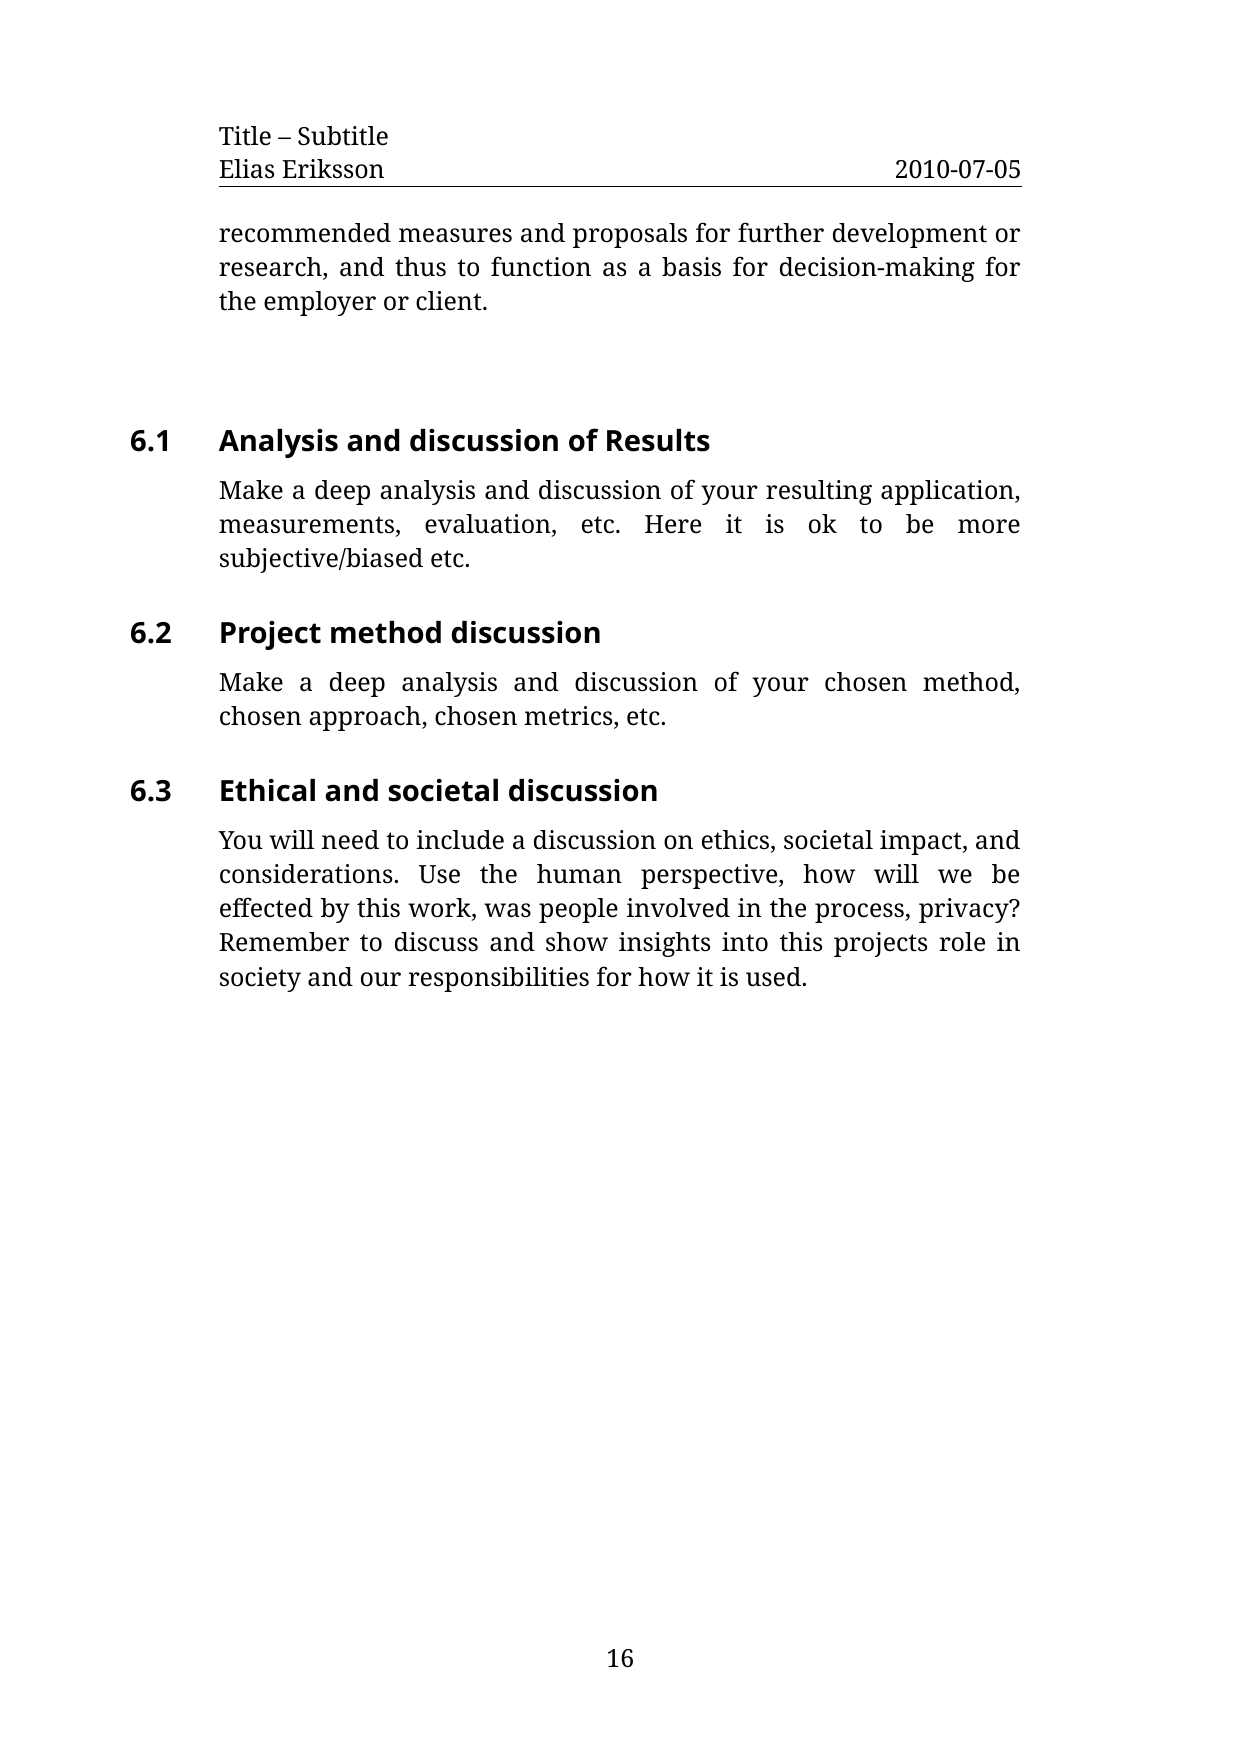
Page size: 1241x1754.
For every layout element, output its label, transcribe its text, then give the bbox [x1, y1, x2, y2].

text Make a deep analysis and discussion of your resulting application, measurements, evaluation, etc. Here it is ok to be more subjective/biased etc. [218, 473, 1022, 575]
subtitle Analysis and discussion of Results [130, 420, 1022, 460]
subtitle Project method discussion [130, 612, 1022, 652]
text You will need to include a discussion on ethics, societal impact, and considerations. Use the human perspective, how will we be effected by this work, was people involved in the process, privacy? Remember to discuss and show insights into this projects role in society and our responsibilities for how it is used. [218, 823, 1022, 993]
text Make a deep analysis and discussion of your chosen method, chosen approach, chosen metrics, etc. [218, 665, 1022, 733]
text recommended measures and proposals for further development or research, and thus to function as a basis for decision-making for the employer or client. [218, 216, 1022, 318]
subtitle Ethical and societal discussion [130, 770, 1022, 810]
